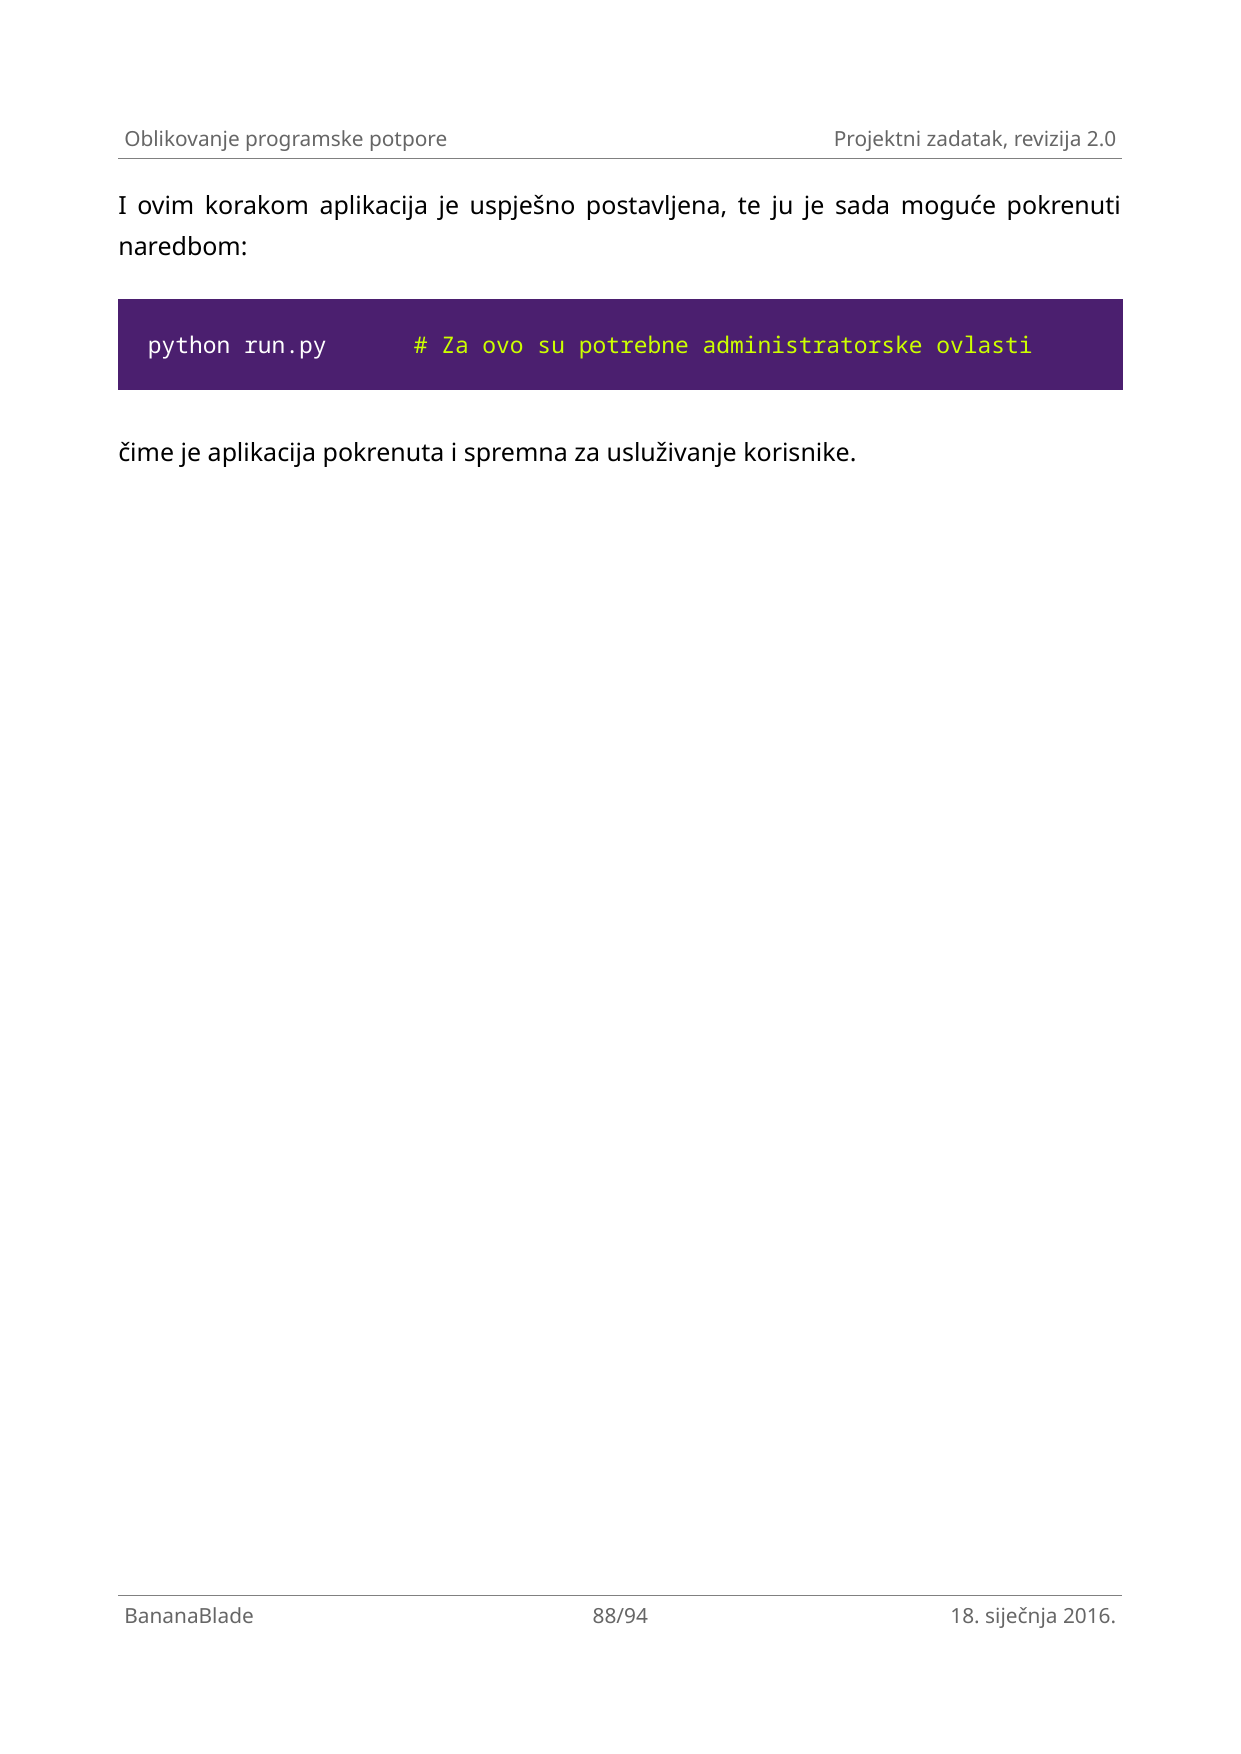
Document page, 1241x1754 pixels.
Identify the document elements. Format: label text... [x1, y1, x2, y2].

text čime je aplikacija pokrenuta i spremna za usluživanje korisnike. [118, 435, 1122, 469]
text I ovim korakom aplikacija je uspješno postavljena, te ju je sada moguće pokrenuti naredbom: [118, 188, 1122, 263]
text python run.py # Za ovo su potrebne administratorske ovlasti [119, 300, 1122, 389]
